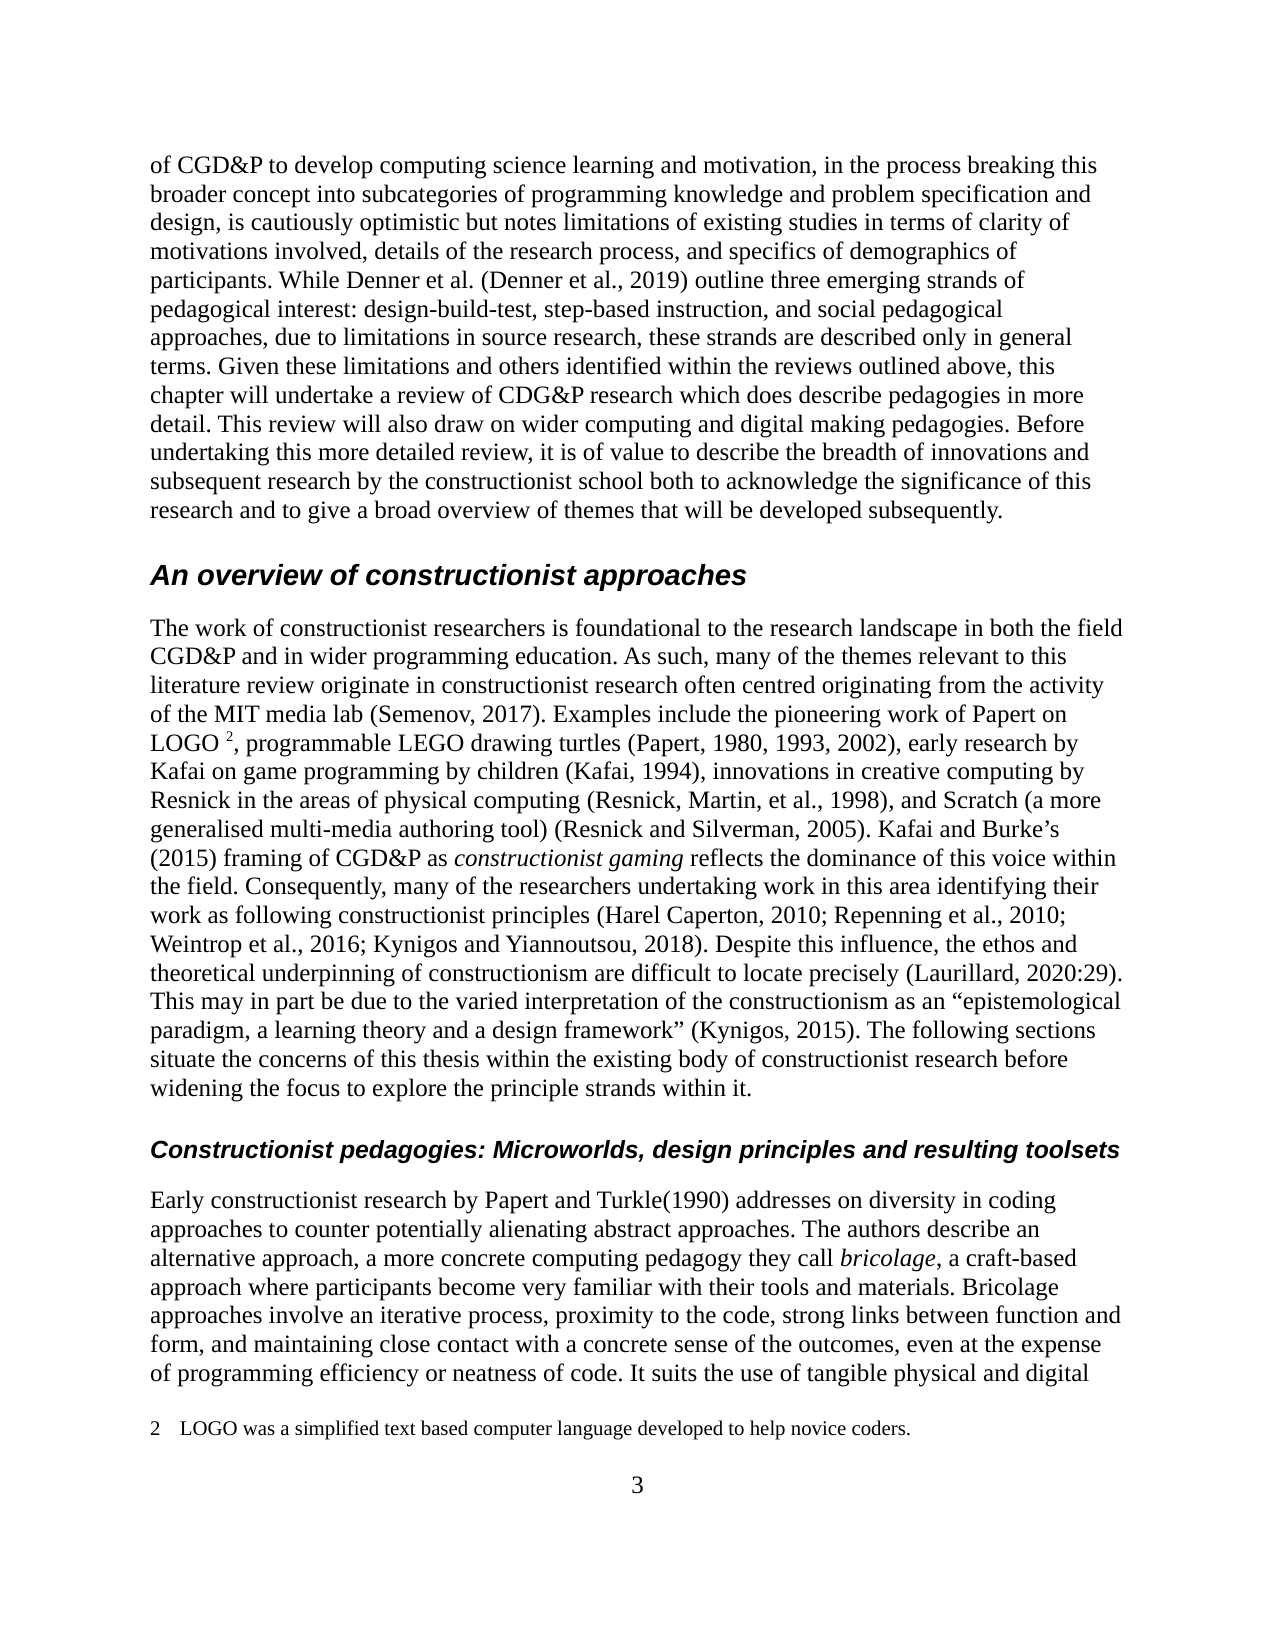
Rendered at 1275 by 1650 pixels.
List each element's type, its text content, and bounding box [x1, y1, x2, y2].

text Early constructionist research by Papert and Turkle(1990) addresses on diversity in coding approaches to counter potentially alienating abstract approaches. The authors describe an alternative approach, a more concrete computing pedagogy they call bricolage, a craft-based approach where participants become very familiar with their tools and materials. Bricolage approaches involve an iterative process, proximity to the code, strong links between function and form, and maintaining close contact with a concrete sense of the outcomes, even at the expense of programming efficiency or neatness of code. It suits the use of tangible physical and digital [150, 1185, 1125, 1387]
text The work of constructionist researchers is foundational to the research landscape in both the field CGD&P and in wider programming education. As such, many of the themes relevant to this literature review originate in constructionist research often centred originating from the activity of the MIT media lab (Semenov, 2017). Examples include the pioneering work of Papert on LOGO , programmable LEGO drawing turtles (Papert, 1980, 1993, 2002), early research by Kafai on game programming by children (Kafai, 1994), innovations in creative computing by Resnick in the areas of physical computing (Resnick, Martin, et al., 1998), and Scratch (a more generalised multi-media authoring tool) (Resnick and Silverman, 2005). Kafai and Burke’s (2015) framing of CGD&P as constructionist gaming reflects the dominance of this voice within the field. Consequently, many of the researchers undertaking work in this area identifying their work as following constructionist principles (Harel Caperton, 2010; Repenning et al., 2010; Weintrop et al., 2016; Kynigos and Yiannoutsou, 2018). Despite this influence, the ethos and theoretical underpinning of constructionism are difficult to locate precisely (Laurillard, 2020:29). This may in part be due to the varied interpretation of the constructionism as an “epistemological paradigm, a learning theory and a design framework” (Kynigos, 2015). The following sections situate the concerns of this thesis within the existing body of constructionist research before widening the focus to explore the principle strands within it. [150, 613, 1125, 1101]
subtitle Constructionist pedagogies: Microworlds, design principles and resulting toolsets [150, 1135, 1125, 1164]
subtitle An overview of constructionist approaches [150, 558, 1125, 591]
text LOGO was a simplified text based computer language developed to help novice coders. [150, 1416, 1125, 1440]
text of CGD&P to develop computing science learning and motivation, in the process breaking this broader concept into subcategories of programming knowledge and problem specification and design, is cautiously optimistic but notes limitations of existing studies in terms of clarity of motivations involved, details of the research process, and specifics of demographics of participants. While Denner et al. (Denner et al., 2019) outline three emerging strands of pedagogical interest: design-build-test, step-based instruction, and social pedagogical approaches, due to limitations in source research, these strands are described only in general terms. Given these limitations and others identified within the reviews outlined above, this chapter will undertake a review of CDG&P research which does describe pedagogies in more detail. This review will also draw on wider computing and digital making pedagogies. Before undertaking this more detailed review, it is of value to describe the breadth of innovations and subsequent research by the constructionist school both to acknowledge the significance of this research and to give a broad overview of themes that will be developed subsequently. [150, 150, 1125, 524]
